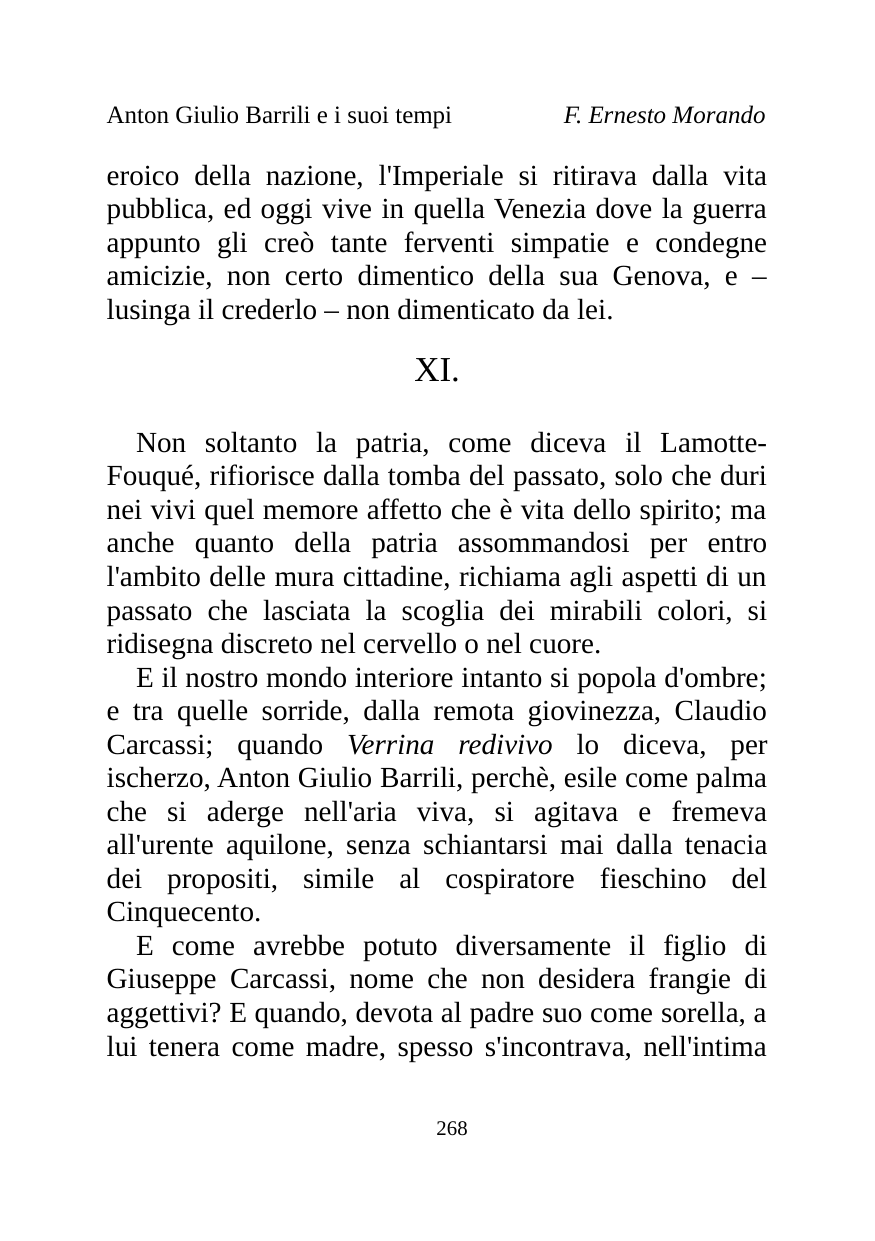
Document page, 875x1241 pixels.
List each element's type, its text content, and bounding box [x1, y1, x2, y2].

text Non soltanto la patria, come diceva il Lamotte-Fouqué, rifiorisce dalla tomba del passato, solo che duri nei vivi quel memore affetto che è vita dello spirito; ma anche quanto della patria assommandosi per entro l'ambito delle mura cittadine, richiama agli aspetti di un passato che lasciata la scoglia dei mirabili colori, si ridisegna discreto nel cervello o nel cuore. [106, 425, 768, 660]
text E come avrebbe potuto diversamente il figlio di Giuseppe Carcassi, nome che non desidera frangie di aggettivi? E quando, devota al padre suo come sorella, a lui tenera come madre, spesso s'incontrava, nell'intima [106, 928, 768, 1062]
text E il nostro mondo interiore intanto si popola d'ombre; e tra quelle sorride, dalla remota giovinezza, Claudio Carcassi; quando Verrina redivivo lo diceva, per ischerzo, Anton Giulio Barrili, perchè, esile come palma che si aderge nell'aria viva, si agitava e fremeva all'urente aquilone, senza schiantarsi mai dalla tenacia dei propositi, simile al cospiratore fieschino del Cinquecento. [106, 660, 768, 928]
text eroico della nazione, l'Imperiale si ritirava dalla vita pubblica, ed oggi vive in quella Venezia dove la guerra appunto gli creò tante ferventi simpatie e condegne amicizie, non certo dimentico della sua Genova, e – lusinga il crederlo – non dimenticato da lei. [106, 158, 768, 326]
subtitle XI. [106, 349, 768, 389]
